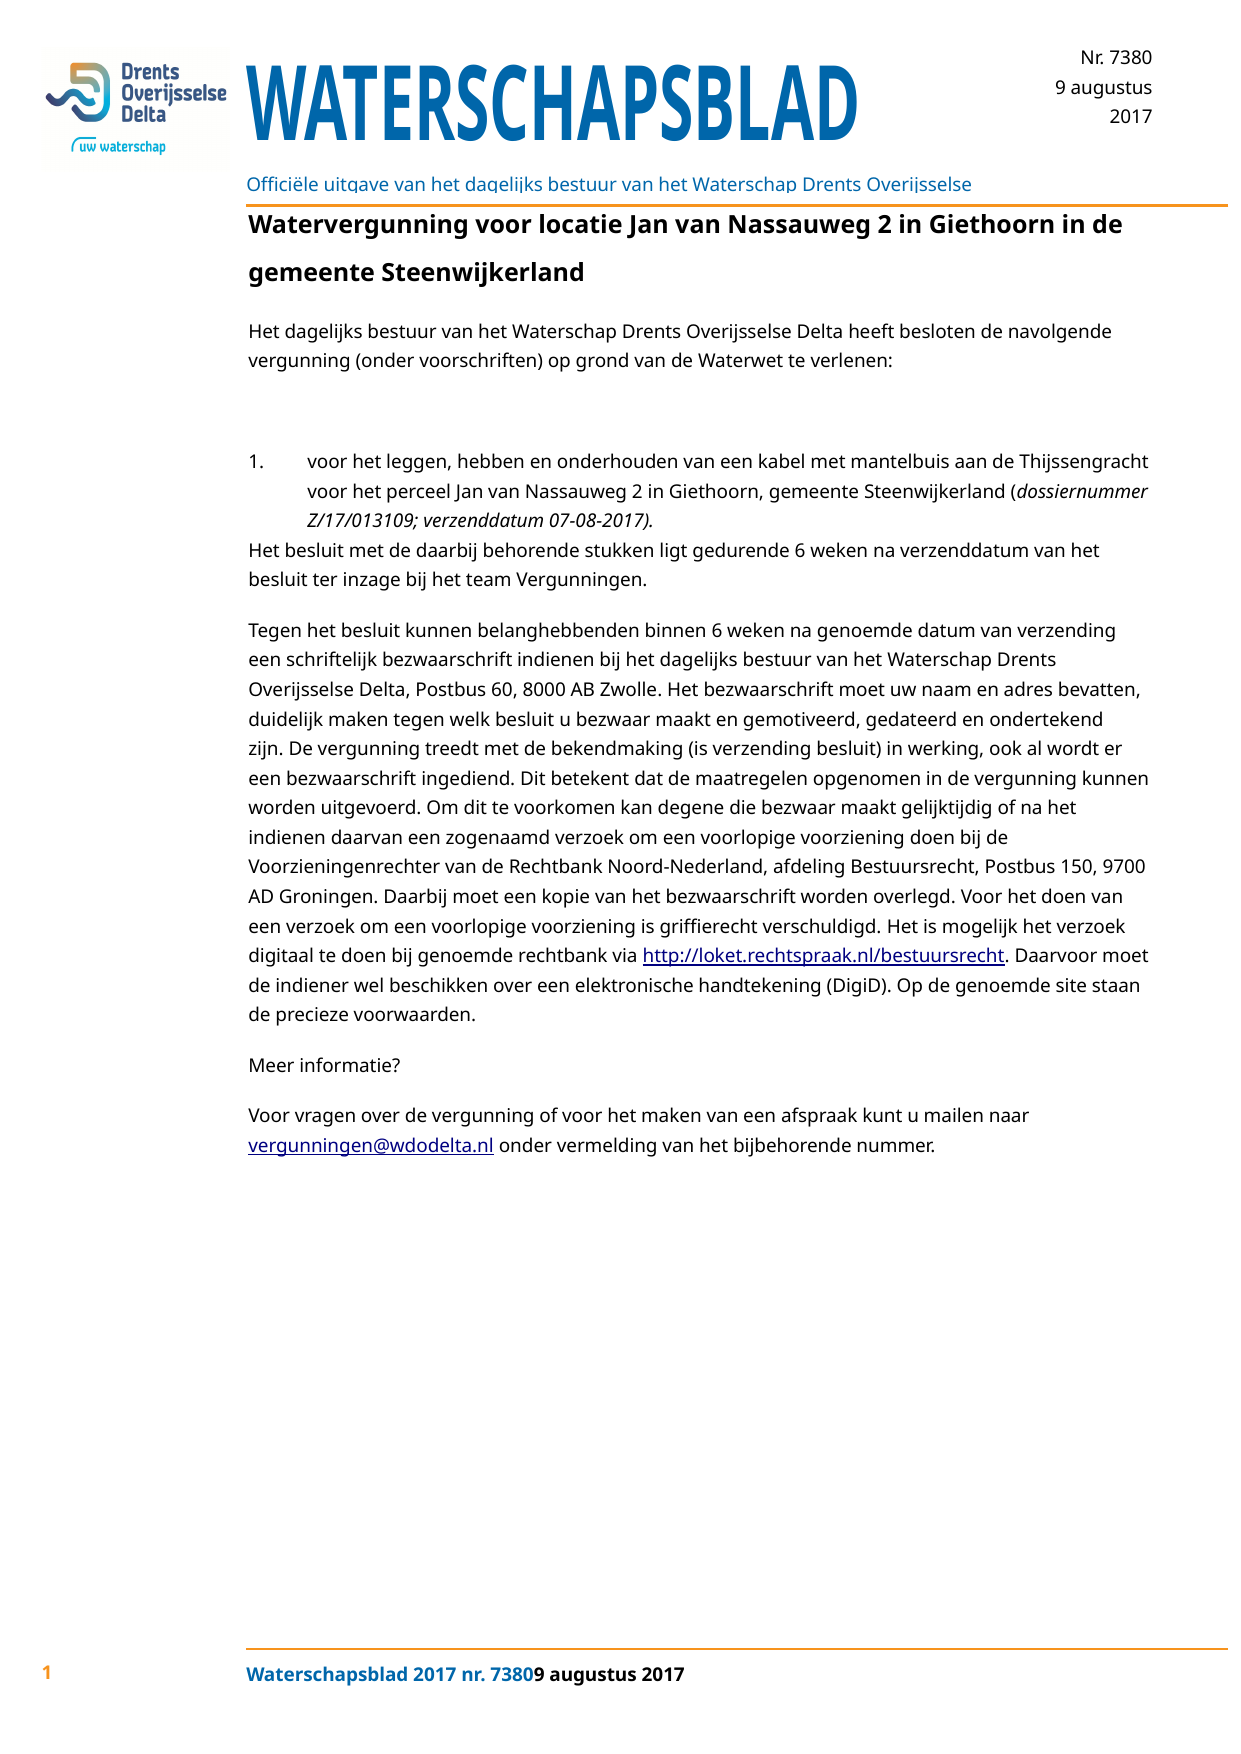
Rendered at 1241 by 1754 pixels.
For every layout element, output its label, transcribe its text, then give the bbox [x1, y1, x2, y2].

text Het dagelijks bestuur van het Waterschap Drents Overijsselse Delta heeft besloten de navolgende vergunning (onder voorschriften) op grond van de Waterwet te verlenen: [248, 318, 1152, 373]
list voor het leggen, hebben en onderhouden van een kabel met mantelbuis aan de Thijssengracht voor het perceel Jan van Nassauweg 2 in Giethoorn, gemeente Steenwijkerland (dossiernummer Z/17/013109; verzenddatum 07-08-2017). [248, 448, 1152, 533]
text Meer informatie? [248, 1052, 1152, 1078]
text Tegen het besluit kunnen belanghebbenden binnen 6 weken na genoemde datum van verzending een schriftelijk bezwaarschrift indienen bij het dagelijks bestuur van het Waterschap Drents Overijsselse Delta, Postbus 60, 8000 AB Zwolle. Het bezwaarschrift moet uw naam en adres bevatten, duidelijk maken tegen welk besluit u bezwaar maakt en gemotiveerd, gedateerd en ondertekend zijn. De vergunning treedt met de bekendmaking (is verzending besluit) in werking, ook al wordt er een bezwaarschrift ingediend. Dit betekent dat de maatregelen opgenomen in de vergunning kunnen worden uitgevoerd. Om dit te voorkomen kan degene die bezwaar maakt gelijktijdig of na het indienen daarvan een zogenaamd verzoek om een voorlopige voorziening doen bij de Voorzieningenrechter van de Rechtbank Noord-Nederland, afdeling Bestuursrecht, Postbus 150, 9700 AD Groningen. Daarbij moet een kopie van het bezwaarschrift worden overlegd. Voor het doen van een verzoek om een voorlopige voorziening is griffierecht verschuldigd. Het is mogelijk het verzoek digitaal te doen bij genoemde rechtbank via http://loket.rechtspraak.nl/bestuursrecht. Daarvoor moet de indiener wel beschikken over een elektronische handtekening (DigiD). Op de genoemde site staan de precieze voorwaarden. [248, 617, 1152, 1027]
text Watervergunning voor locatie Jan van Nassauweg 2 in Giethoorn in de gemeente Steenwijkerland [248, 207, 1152, 288]
text Voor vragen over de vergunning of voor het maken van een afspraak kunt u mailen naar vergunningen@wdodelta.nl onder vermelding van het bijbehorende nummer. [248, 1102, 1152, 1158]
picture [41, 47, 231, 172]
text Het besluit met de daarbij behorende stukken ligt gedurende 6 weken na verzenddatum van het besluit ter inzage bij het team Vergunningen. [248, 537, 1152, 592]
